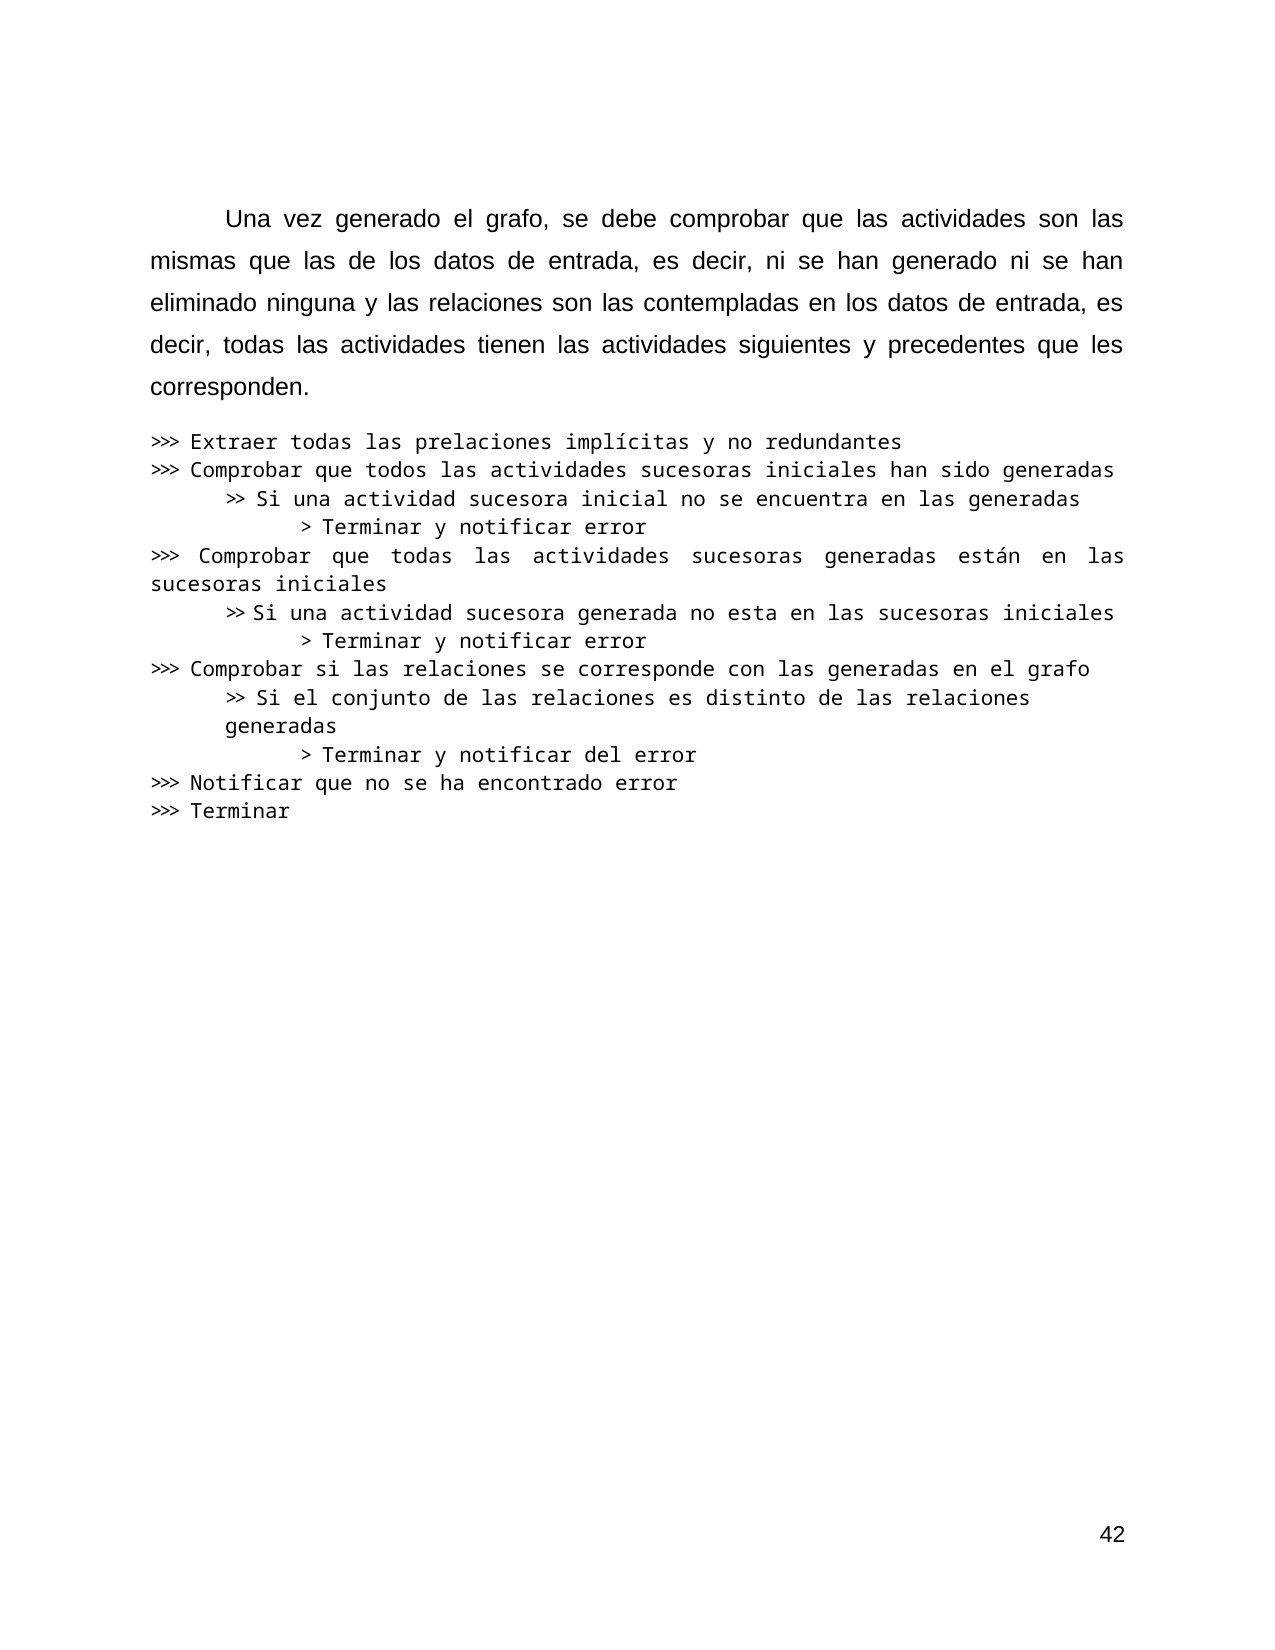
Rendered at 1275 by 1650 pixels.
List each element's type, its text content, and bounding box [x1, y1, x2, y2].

text > Terminar y notificar error [150, 512, 1125, 541]
text >> Si el conjunto de las relaciones es distinto de las relaciones generadas [150, 683, 1125, 740]
text Una vez generado el grafo, se debe comprobar que las actividades son las mismas que las de los datos de entrada, es decir, ni se han generado ni se han eliminado ninguna y las relaciones son las contempladas en los datos de entrada, es decir, todas las actividades tienen las actividades siguientes y precedentes que les corresponden. [150, 205, 1125, 401]
text >>> Comprobar que todos las actividades sucesoras iniciales han sido generadas [150, 455, 1125, 484]
text >> Si una actividad sucesora generada no esta en las sucesoras iniciales [150, 598, 1125, 626]
text >>> Terminar [150, 797, 1125, 825]
text >>> Extraer todas las prelaciones implícitas y no redundantes [150, 427, 1125, 455]
text >>> Notificar que no se ha encontrado error [150, 768, 1125, 797]
text >> Si una actividad sucesora inicial no se encuentra en las generadas [150, 484, 1125, 512]
text > Terminar y notificar del error [150, 740, 1125, 768]
text > Terminar y notificar error [150, 626, 1125, 654]
text >>> Comprobar que todas las actividades sucesoras generadas están en las sucesoras iniciales [150, 541, 1125, 598]
text >>> Comprobar si las relaciones se corresponde con las generadas en el grafo [150, 654, 1125, 683]
